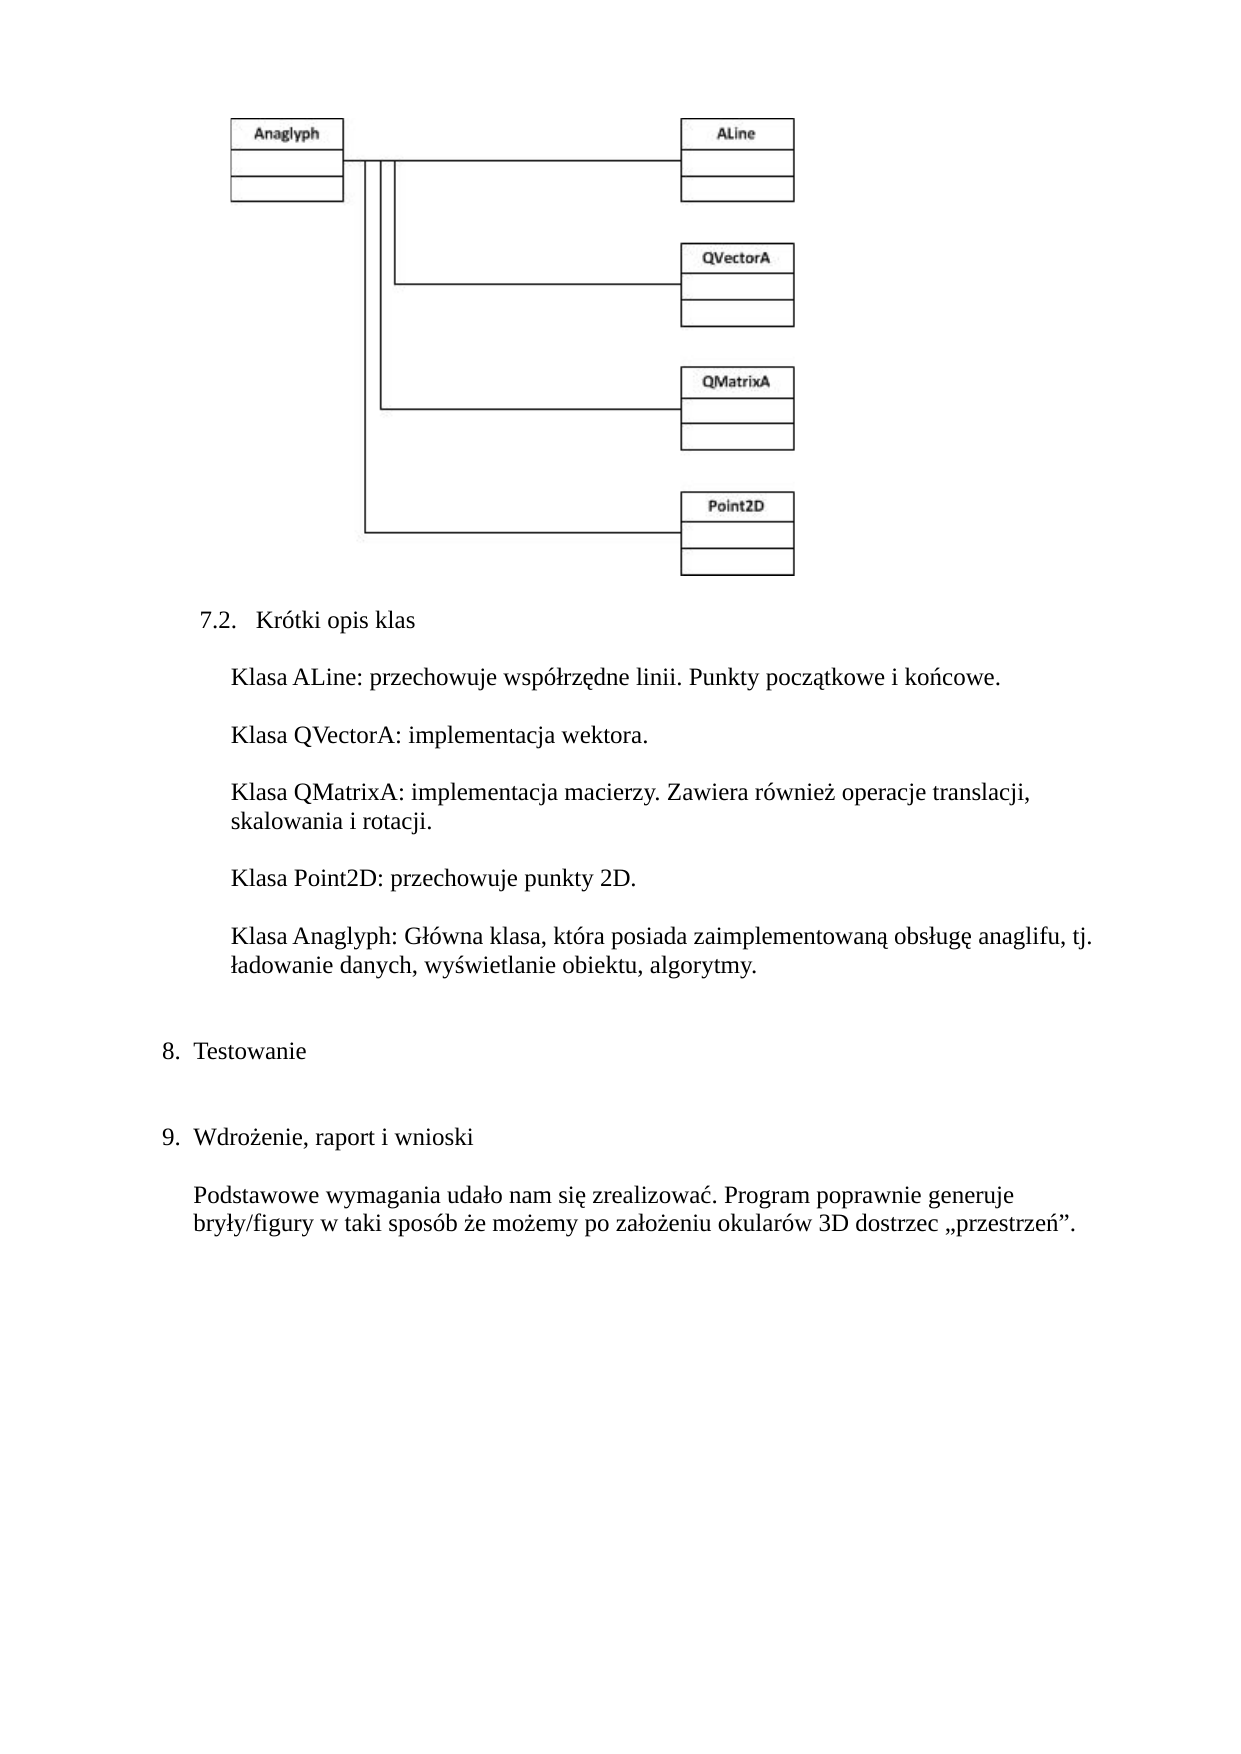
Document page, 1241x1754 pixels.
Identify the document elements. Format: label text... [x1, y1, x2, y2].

picture [230, 118, 795, 576]
list Krótki opis klas Klasa ALine: przechowuje współrzędne linii. Punkty początkowe i końcowe. Klasa QVectorA: implementacja wektora. Klasa QMatrixA: implementacja macierzy. Zawiera również operacje translacji, skalowania i rotacji. Klasa Point2D: przechowuje punkty 2D. Klasa Anaglyph: Główna klasa, która posiada zaimplementowaną obsługę anaglifu, tj. ładowanie danych, wyświetlanie obiektu, algorytmy. [193, 605, 1122, 1036]
list Wdrożenie, raport i wnioski Podstawowe wymagania udało nam się zrealizować. Program poprawnie generuje bryły/figury w taki sposób że możemy po założeniu okularów 3D dostrzec „przestrzeń”. [156, 1122, 1122, 1266]
list Testowanie [156, 1036, 1122, 1122]
